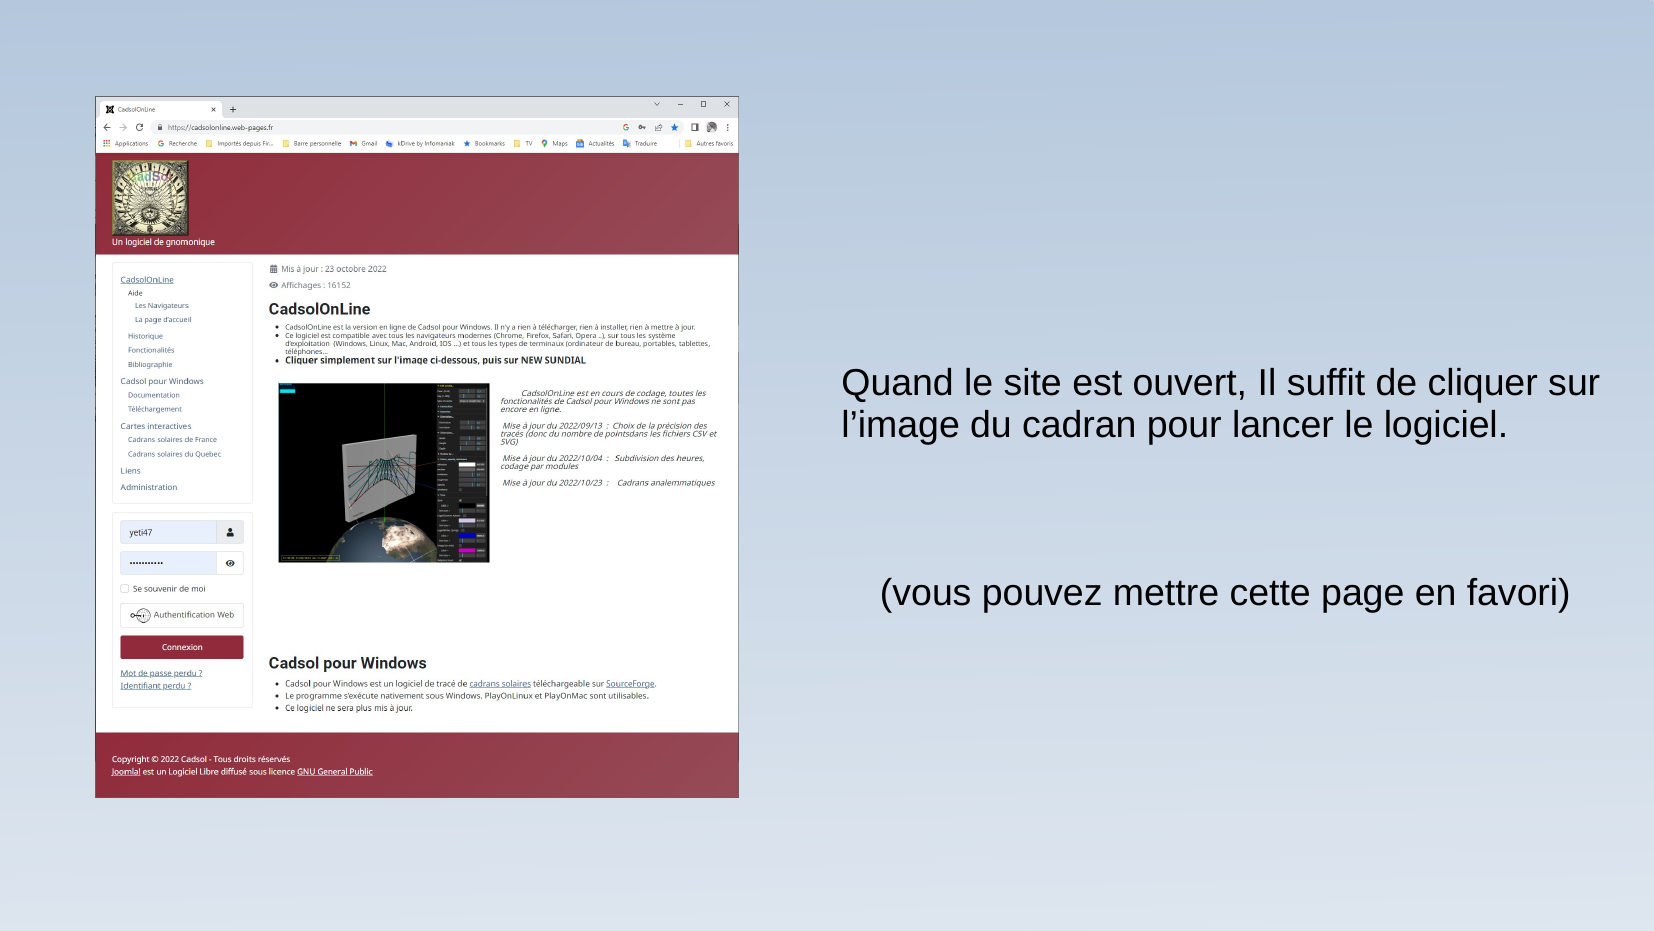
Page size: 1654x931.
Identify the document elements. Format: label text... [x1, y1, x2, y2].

text_box Quand le site est ouvert, Il suffit de cliquer sur l’image du cadran pour lancer le logiciel. (vous pouvez mettre cette page en favori) [826, 354, 1625, 706]
picture [95, 96, 739, 798]
